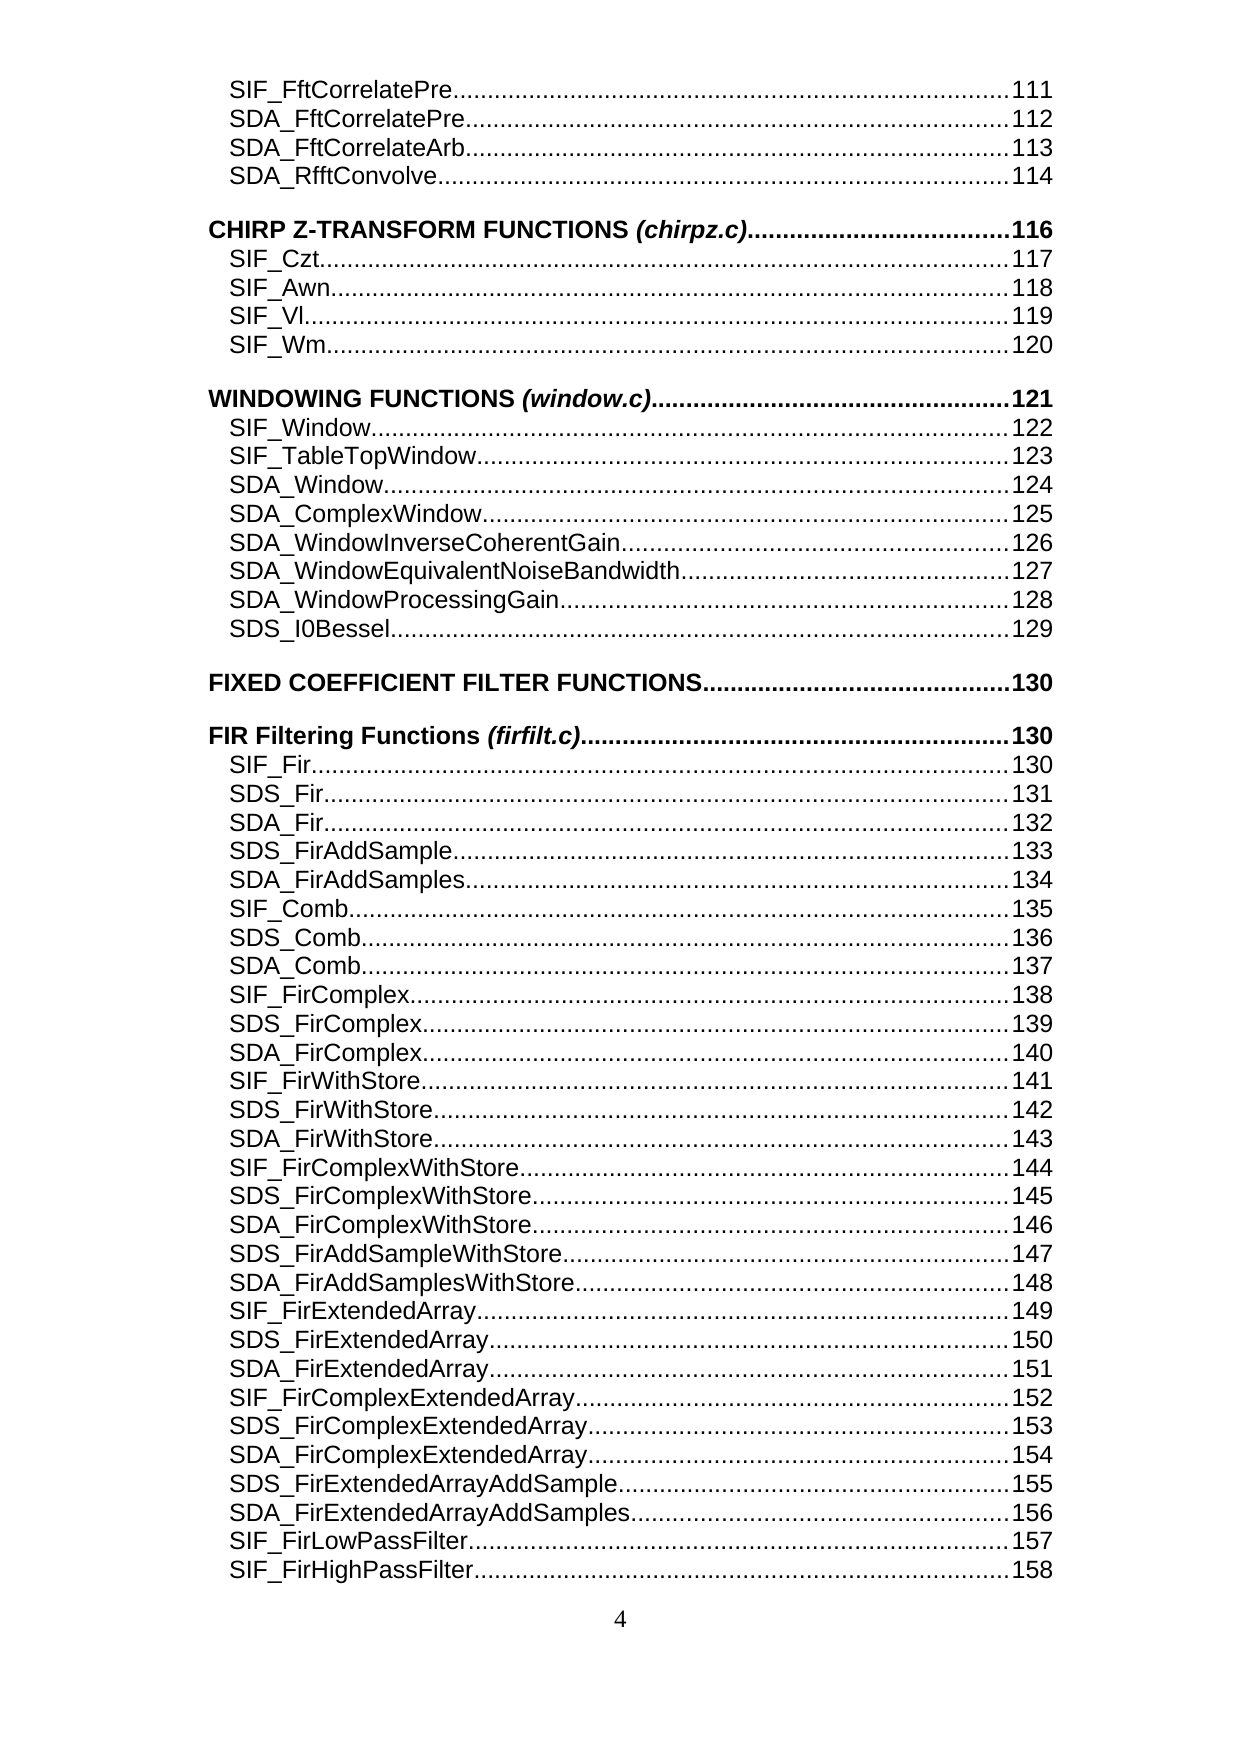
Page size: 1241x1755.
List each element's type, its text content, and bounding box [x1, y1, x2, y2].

text SIF_FirComplex 138 [229, 980, 1053, 1009]
text SDA_FftCorrelateArb 113 [229, 132, 1053, 161]
text SIF_Comb 135 [229, 894, 1053, 922]
text SDA_FirExtendedArrayAddSamples 156 [229, 1497, 1053, 1526]
text SDA_FirComplexExtendedArray 154 [229, 1440, 1053, 1469]
text SIF_FirComplexExtendedArray 152 [229, 1382, 1053, 1411]
text SIF_Fir 130 [229, 750, 1053, 779]
text SDA_Comb 137 [229, 951, 1053, 980]
text SDA_Fir 132 [229, 807, 1053, 836]
text SIF_FirHighPassFilter 158 [229, 1555, 1053, 1584]
text SIF_FftCorrelatePre 111 [229, 75, 1053, 104]
text CHIRP Z-TRANSFORM FUNCTIONS (chirpz.c) 116 [208, 215, 1053, 244]
text SDS_FirComplexWithStore 145 [229, 1181, 1053, 1210]
text SDS_FirExtendedArrayAddSample 155 [229, 1469, 1053, 1497]
text SIF_FirComplexWithStore 144 [229, 1152, 1053, 1181]
text SDA_WindowInverseCoherentGain 126 [229, 527, 1053, 556]
text SIF_Vl 119 [229, 301, 1053, 330]
text SDS_FirComplexExtendedArray 153 [229, 1411, 1053, 1440]
text SIF_Window 122 [229, 412, 1053, 441]
text SDA_WindowEquivalentNoiseBandwidth 127 [229, 556, 1053, 585]
text SIF_TableTopWindow 123 [229, 441, 1053, 470]
text FIXED COEFFICIENT FILTER FUNCTIONS 130 [208, 667, 1053, 696]
text SIF_FirExtendedArray 149 [229, 1296, 1053, 1325]
text SDS_FirExtendedArray 150 [229, 1325, 1053, 1354]
text SIF_Wm 120 [229, 330, 1053, 359]
text SDA_Window 124 [229, 470, 1053, 499]
text SDS_FirComplex 139 [229, 1009, 1053, 1037]
text SDS_FirWithStore 142 [229, 1095, 1053, 1124]
text SIF_Czt 117 [229, 244, 1053, 272]
text SIF_FirLowPassFilter 157 [229, 1526, 1053, 1555]
text SDS_I0Bessel 129 [229, 614, 1053, 642]
text SDS_FirAddSample 133 [229, 836, 1053, 865]
text SDS_FirAddSampleWithStore 147 [229, 1239, 1053, 1267]
text SIF_Awn 118 [229, 272, 1053, 301]
text SIF_FirWithStore 141 [229, 1066, 1053, 1095]
text SDA_FftCorrelatePre 112 [229, 104, 1053, 132]
text SDA_FirComplexWithStore 146 [229, 1210, 1053, 1239]
text SDA_ComplexWindow 125 [229, 499, 1053, 527]
text FIR Filtering Functions (firfilt.c) 130 [208, 721, 1053, 750]
text SDA_FirAddSamplesWithStore 148 [229, 1267, 1053, 1296]
text SDS_Fir 131 [229, 779, 1053, 807]
text SDA_RfftConvolve 114 [229, 161, 1053, 190]
text WINDOWING FUNCTIONS (window.c) 121 [208, 384, 1053, 412]
text SDA_FirComplex 140 [229, 1037, 1053, 1066]
text SDA_FirWithStore 143 [229, 1124, 1053, 1152]
text SDA_WindowProcessingGain 128 [229, 585, 1053, 614]
text SDS_Comb 136 [229, 922, 1053, 951]
text SDA_FirExtendedArray 151 [229, 1354, 1053, 1382]
text SDA_FirAddSamples 134 [229, 865, 1053, 894]
